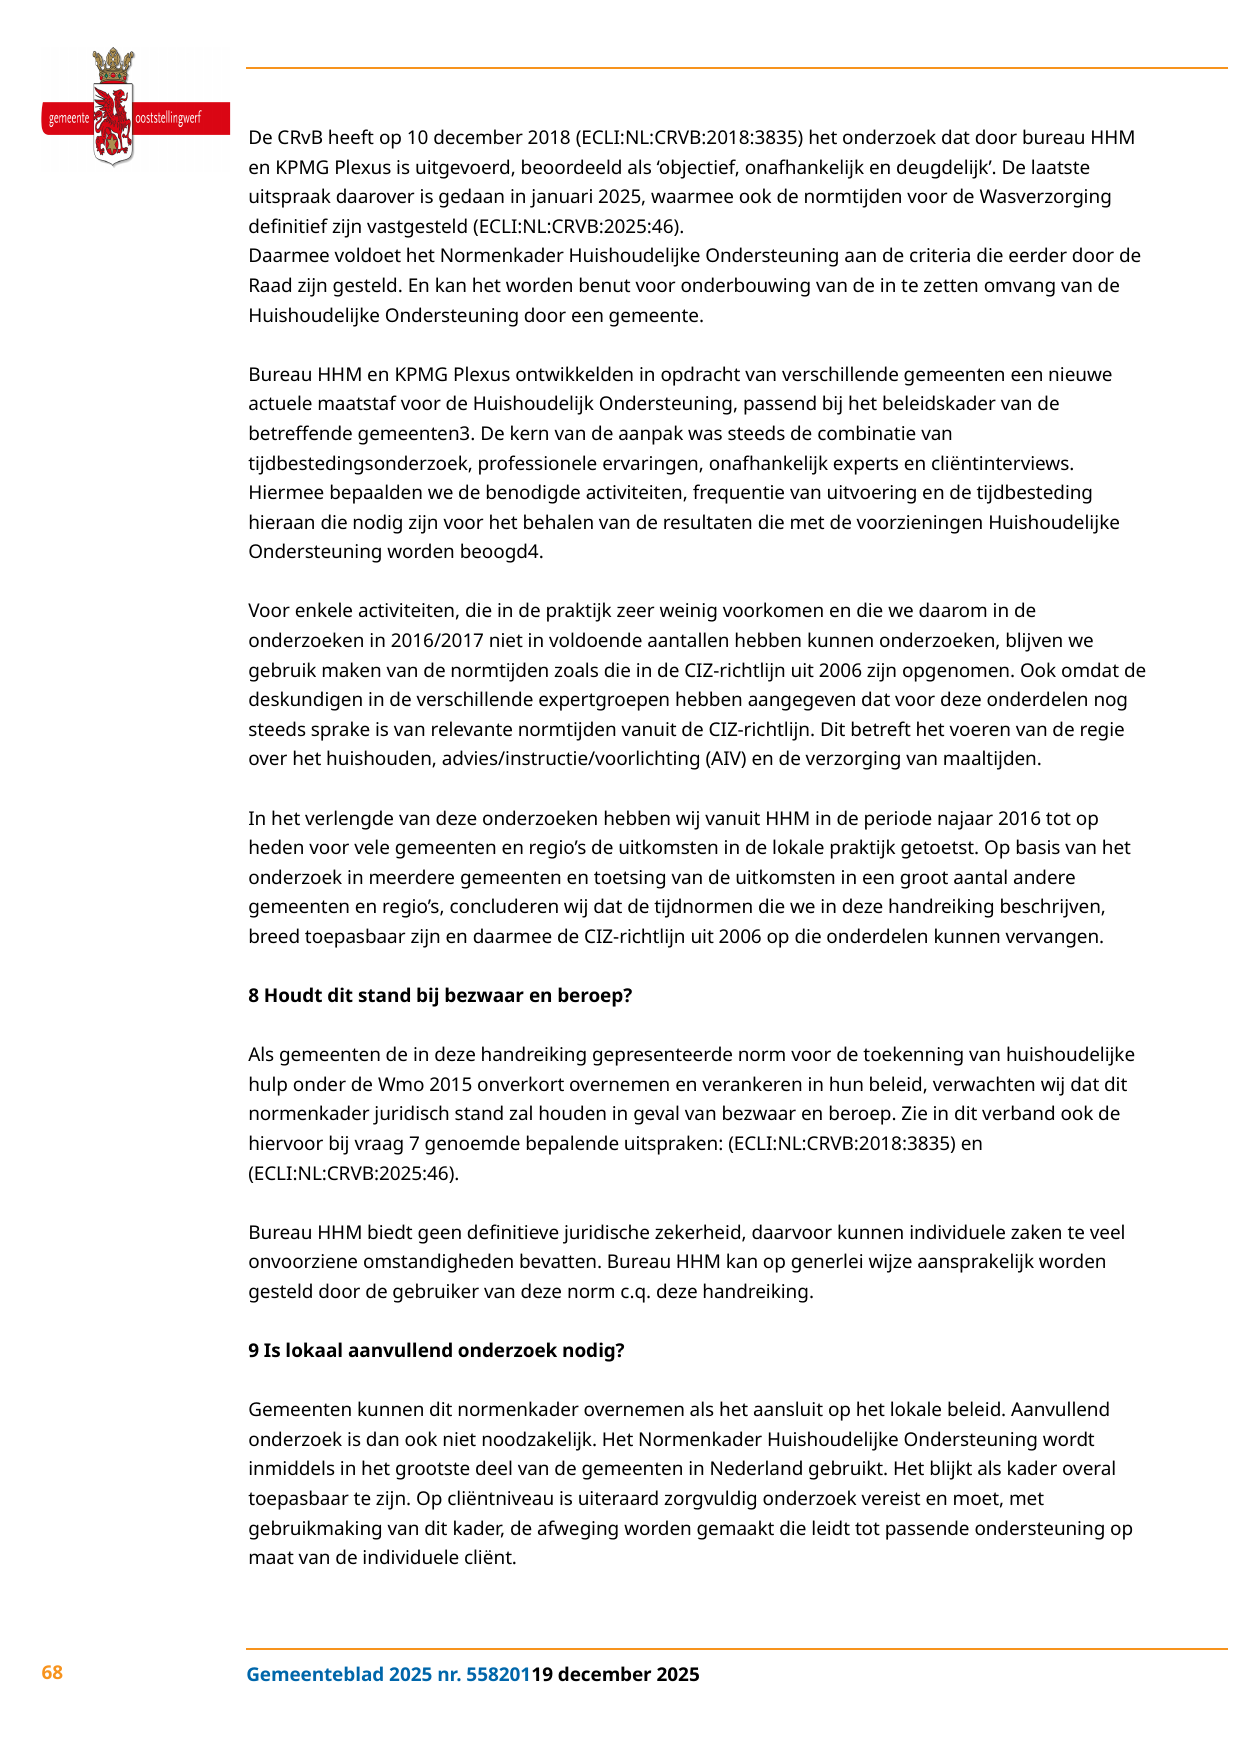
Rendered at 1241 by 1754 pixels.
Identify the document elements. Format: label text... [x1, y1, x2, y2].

text De CRvB heeft op 10 december 2018 (ECLI:NL:CRVB:2018:3835) het onderzoek dat door bureau HHM en KPMG Plexus is uitgevoerd, beoordeeld als ‘objectief, onafhankelijk en deugdelijk’. De laatste uitspraak daarover is gedaan in januari 2025, waarmee ook de normtijden voor de Wasverzorging definitief zijn vastgesteld (ECLI:NL:CRVB:2025:46). [248, 124, 1152, 239]
text Daarmee voldoet het Normenkader Huishoudelijke Ondersteuning aan de criteria die eerder door de Raad zijn gesteld. En kan het worden benut voor onderbouwing van de in te zetten omvang van de Huishoudelijke Ondersteuning door een gemeente. [248, 243, 1152, 328]
text Bureau HHM biedt geen definitieve juridische zekerheid, daarvoor kunnen individuele zaken te veel onvoorziene omstandigheden bevatten. Bureau HHM kan op generlei wijze aansprakelijk worden gesteld door de gebruiker van deze norm c.q. deze handreiking. [248, 1219, 1152, 1304]
picture [41, 47, 231, 172]
text Gemeenten kunnen dit normenkader overnemen als het aansluit op het lokale beleid. Aanvullend onderzoek is dan ook niet noodzakelijk. Het Normenkader Huishoudelijke Ondersteuning wordt inmiddels in het grootste deel van de gemeenten in Nederland gebruikt. Het blijkt als kader overal toepasbaar te zijn. Op cliëntniveau is uiteraard zorgvuldig onderzoek vereist en moet, met gebruikmaking van dit kader, de afweging worden gemaakt die leidt tot passende ondersteuning op maat van de individuele cliënt. [248, 1396, 1152, 1570]
text Als gemeenten de in deze handreiking gepresenteerde norm voor de toekenning van huishoudelijke hulp onder de Wmo 2015 onverkort overnemen en verankeren in hun beleid, verwachten wij dat dit normenkader juridisch stand zal houden in geval van bezwaar en beroep. Zie in dit verband ook de hiervoor bij vraag 7 genoemde bepalende uitspraken: (ECLI:NL:CRVB:2018:3835) en (ECLI:NL:CRVB:2025:46). [248, 1041, 1152, 1186]
text Voor enkele activiteiten, die in de praktijk zeer weinig voorkomen en die we daarom in de onderzoeken in 2016/2017 niet in voldoende aantallen hebben kunnen onderzoeken, blijven we gebruik maken van de normtijden zoals die in de CIZ-richtlijn uit 2006 zijn opgenomen. Ook omdat de deskundigen in de verschillende expertgroepen hebben aangegeven dat voor deze onderdelen nog steeds sprake is van relevante normtijden vanuit de CIZ-richtlijn. Dit betreft het voeren van de regie over het huishouden, advies/instructie/voorlichting (AIV) en de verzorging van maaltijden. [248, 598, 1152, 771]
text In het verlengde van deze onderzoeken hebben wij vanuit HHM in de periode najaar 2016 tot op heden voor vele gemeenten en regio’s de uitkomsten in de lokale praktijk getoetst. Op basis van het onderzoek in meerdere gemeenten en toetsing van de uitkomsten in een groot aantal andere gemeenten en regio’s, concluderen wij dat de tijdnormen die we in deze handreiking beschrijven, breed toepasbaar zijn en daarmee de CIZ-richtlijn uit 2006 op die onderdelen kunnen vervangen. [248, 805, 1152, 949]
text 8 Houdt dit stand bij bezwaar en beroep? [248, 982, 1152, 1008]
text Bureau HHM en KPMG Plexus ontwikkelden in opdracht van verschillende gemeenten een nieuwe actuele maatstaf voor de Huishoudelijk Ondersteuning, passend bij het beleidskader van de betreffende gemeenten3. De kern van de aanpak was steeds de combinatie van tijdbestedingsonderzoek, professionele ervaringen, onafhankelijk experts en cliëntinterviews. Hiermee bepaalden we de benodigde activiteiten, frequentie van uitvoering en de tijdbesteding hieraan die nodig zijn voor het behalen van de resultaten die met de voorzieningen Huishoudelijke Ondersteuning worden beoogd4. [248, 361, 1152, 564]
text 9 Is lokaal aanvullend onderzoek nodig? [248, 1337, 1152, 1363]
